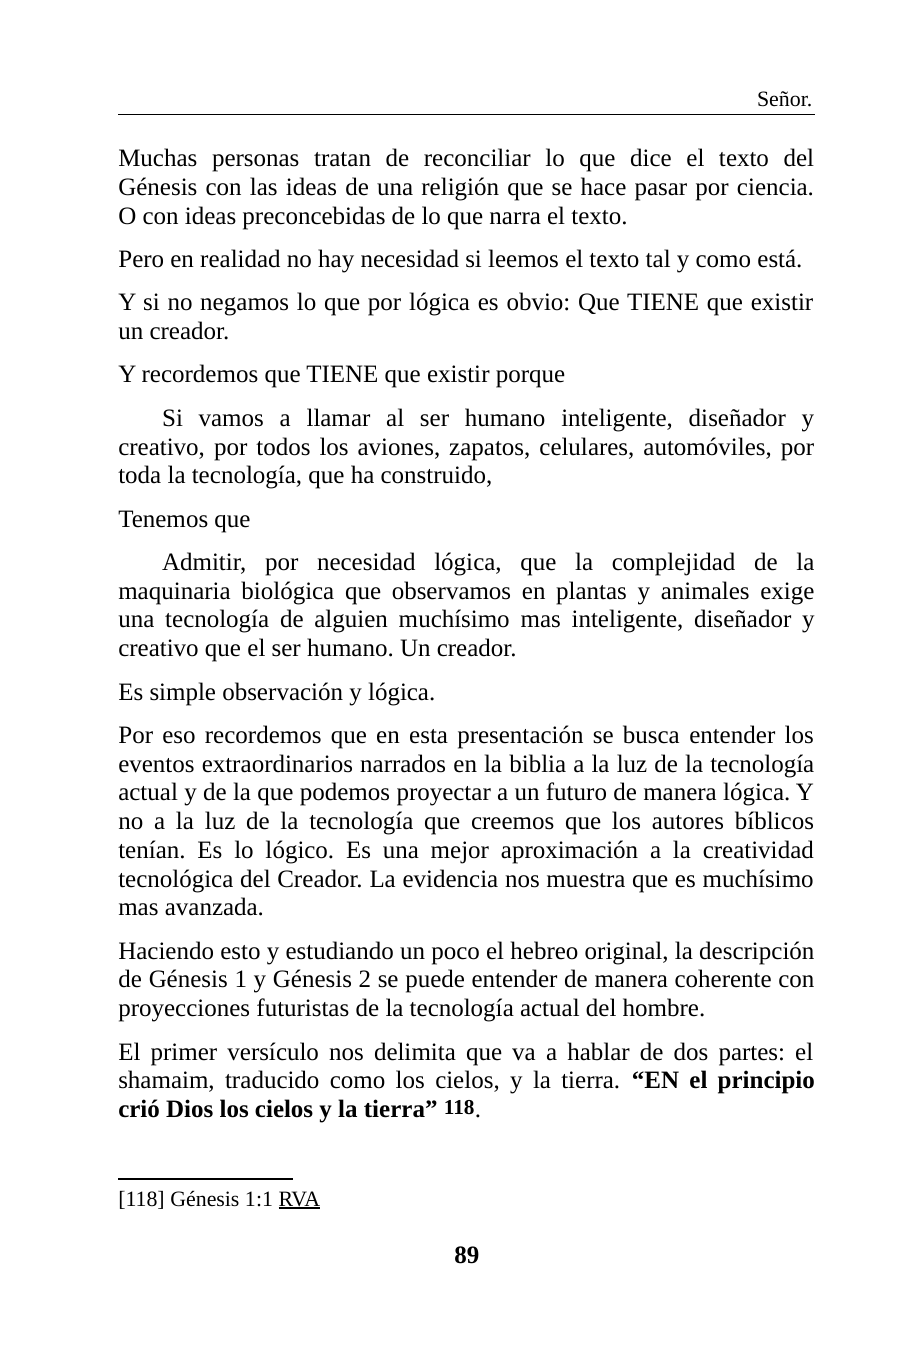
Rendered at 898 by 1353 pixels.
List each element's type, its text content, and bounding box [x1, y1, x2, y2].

text Y recordemos que TIENE que existir porque [118, 359, 815, 388]
text El primer versículo nos delimita que va a hablar de dos partes: el shamaim, traducido como los cielos, y la tierra. “EN el principio crió Dios los cielos y la tierra” . [118, 1037, 815, 1123]
text Es simple observación y lógica. [118, 677, 815, 705]
text Y si no negamos lo que por lógica es obvio: Que TIENE que existir un creador. [118, 287, 815, 345]
text Si vamos a llamar al ser humano inteligente, diseñador y creativo, por todos los aviones, zapatos, celulares, automóviles, por toda la tecnología, que ha construido, [118, 403, 815, 489]
text Por eso recordemos que en esta presentación se busca entender los eventos extraordinarios narrados en la biblia a la luz de la tecnología actual y de la que podemos proyectar a un futuro de manera lógica. Y no a la luz de la tecnología que creemos que los autores bíblicos tenían. Es lo lógico. Es una mejor aproximación a la creatividad tecnológica del Creador. La evidencia nos muestra que es muchísimo mas avanzada. [118, 720, 815, 921]
text Muchas personas tratan de reconciliar lo que dice el texto del Génesis con las ideas de una religión que se hace pasar por ciencia. O con ideas preconcebidas de lo que narra el texto. [118, 143, 815, 229]
text Pero en realidad no hay necesidad si leemos el texto tal y como está. [118, 244, 815, 273]
text Admitir, por necesidad lógica, que la complejidad de la maquinaria biológica que observamos en plantas y animales exige una tecnología de alguien muchísimo mas inteligente, diseñador y creativo que el ser humano. Un creador. [118, 547, 815, 662]
text Haciendo esto y estudiando un poco el hebreo original, la descripción de Génesis 1 y Génesis 2 se puede entender de manera coherente con proyecciones futuristas de la tecnología actual del hombre. [118, 936, 815, 1022]
text Génesis 1:1 RVA [118, 1186, 815, 1211]
text Tenemos que [118, 504, 815, 532]
